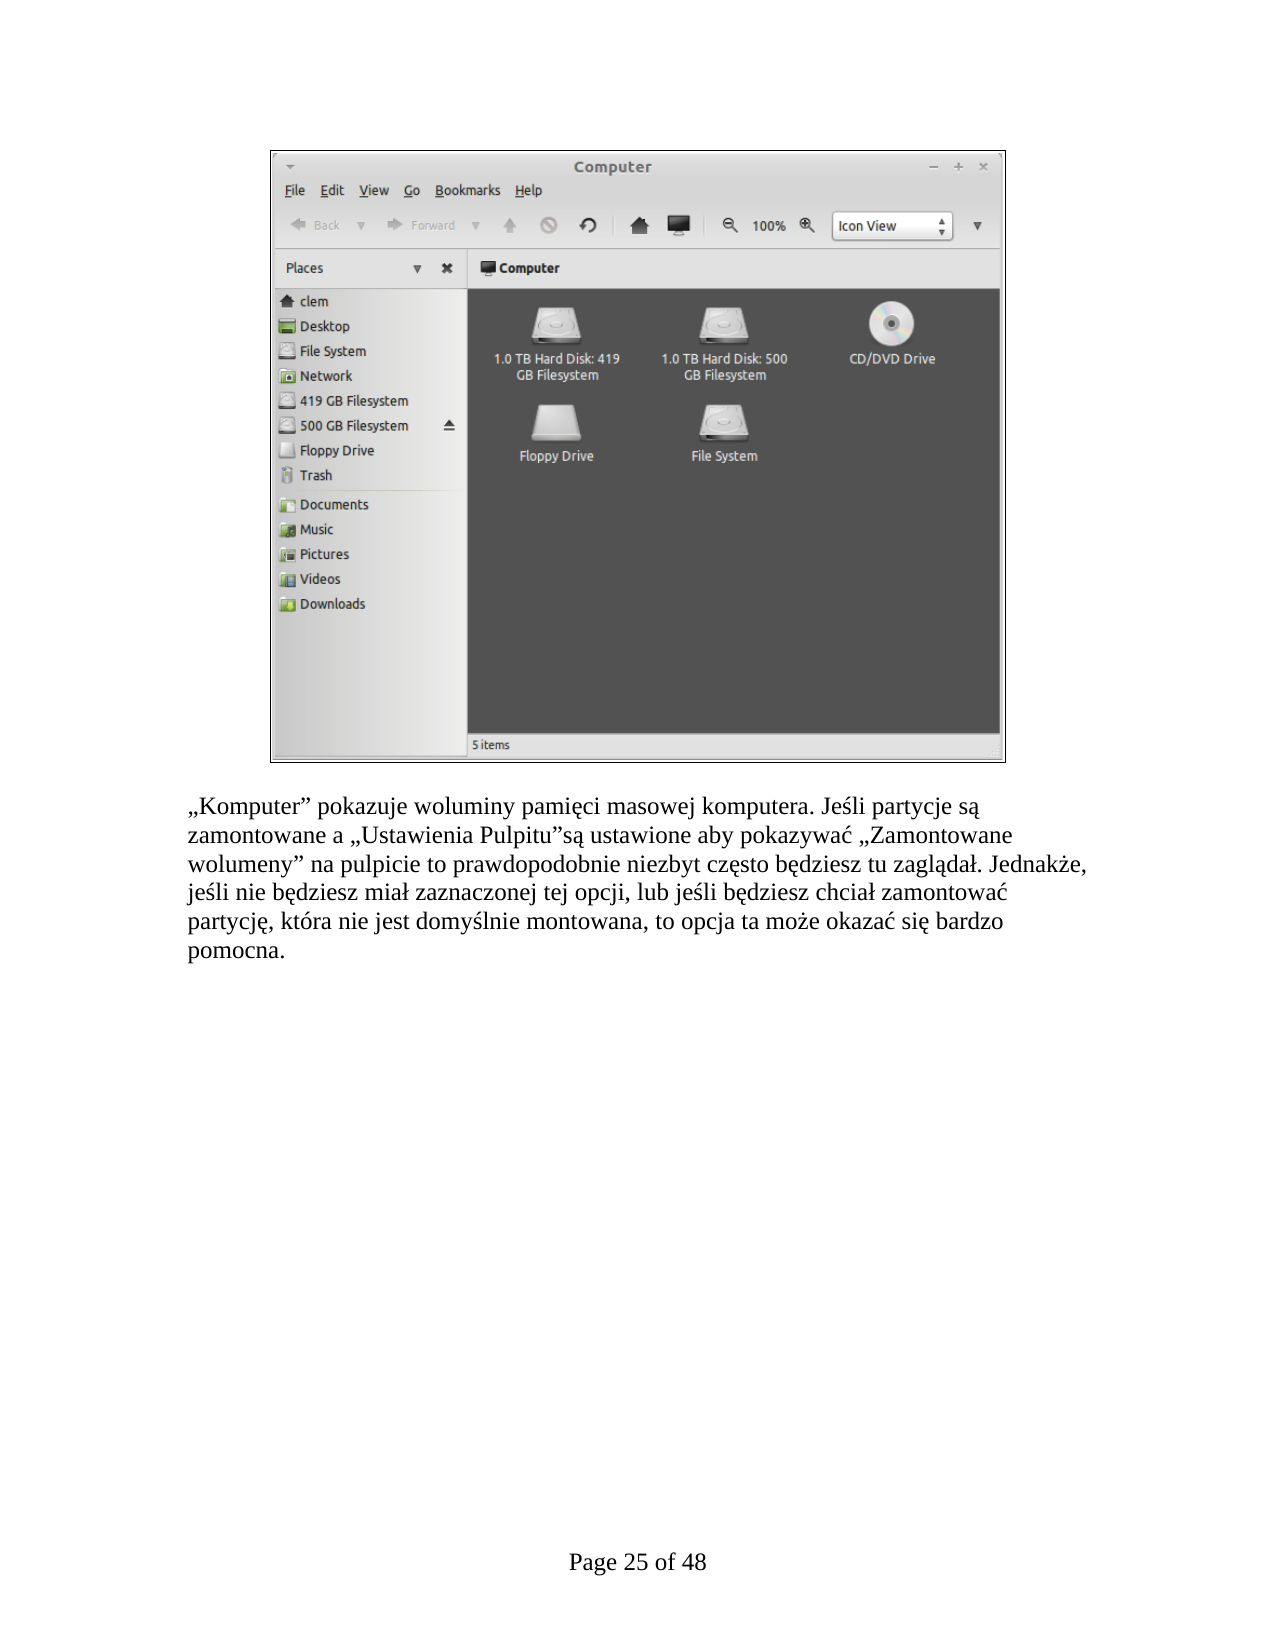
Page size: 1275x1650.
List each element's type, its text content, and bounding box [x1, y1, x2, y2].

text „Komputer” pokazuje woluminy pamięci masowej komputera. Jeśli partycje są zamontowane a „Ustawienia Pulpitu”są ustawione aby pokazywać „Zamontowane wolumeny” na pulpicie to prawdopodobnie niezbyt często będziesz tu zaglądał. Jednakże, jeśli nie będziesz miał zaznaczonej tej opcji, lub jeśli będziesz chciał zamontować partycję, która nie jest domyślnie montowana, to opcja ta może okazać się bardzo pomocna. [187, 791, 1087, 964]
picture [272, 153, 1003, 760]
